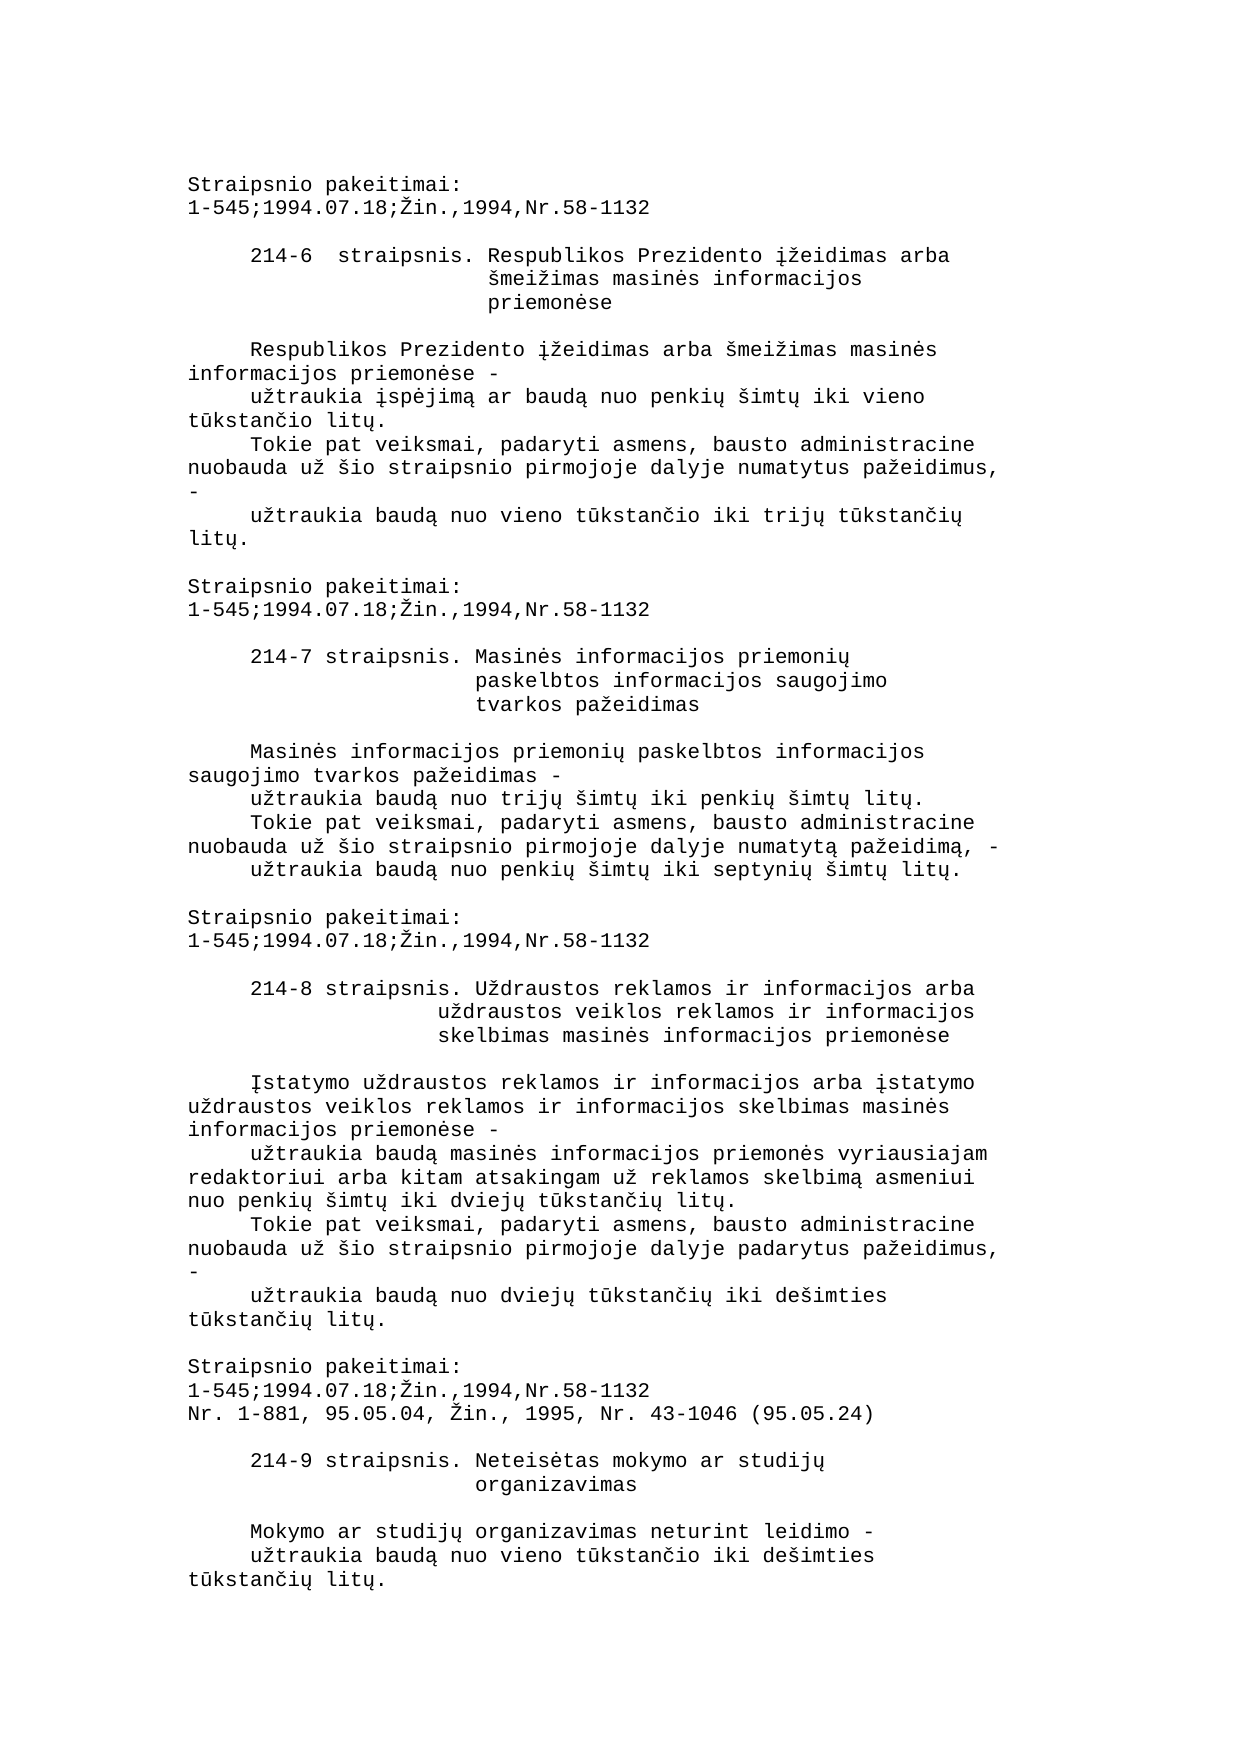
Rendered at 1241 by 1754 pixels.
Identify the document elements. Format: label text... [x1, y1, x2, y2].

text tvarkos pažeidimas [187, 694, 1053, 717]
text užtraukia baudą nuo penkių šimtų iki septynių šimtų litų. [187, 859, 1053, 883]
text užtraukia įspėjimą ar baudą nuo penkių šimtų iki vieno [187, 386, 1053, 410]
text 214-7 straipsnis. Masinės informacijos priemonių [187, 647, 1053, 670]
text 214-6 straipsnis. Respublikos Prezidento įžeidimas arba [187, 244, 1053, 268]
text tūkstančių litų. [187, 1569, 1053, 1592]
text užtraukia baudą nuo trijų šimtų iki penkių šimtų litų. [187, 788, 1053, 812]
text užtraukia baudą nuo dviejų tūkstančių iki dešimties [187, 1285, 1053, 1309]
text uždraustos veiklos reklamos ir informacijos [187, 1001, 1053, 1025]
text - [187, 1261, 1053, 1285]
text informacijos priemonėse - [187, 363, 1053, 386]
text šmeižimas masinės informacijos [187, 268, 1053, 292]
text Masinės informacijos priemonių paskelbtos informacijos [187, 741, 1053, 765]
text Tokie pat veiksmai, padaryti asmens, bausto administracine [187, 434, 1053, 457]
text priemonėse [187, 292, 1053, 316]
text skelbimas masinės informacijos priemonėse [187, 1025, 1053, 1048]
text 1-545;1994.07.18;Žin.,1994,Nr.58-1132 [187, 197, 1053, 221]
text informacijos priemonėse - [187, 1119, 1053, 1143]
text Nr. 1-881, 95.05.04, Žin., 1995, Nr. 43-1046 (95.05.24) [187, 1403, 1053, 1427]
text nuobauda už šio straipsnio pirmojoje dalyje numatytus pažeidimus, [187, 457, 1053, 481]
text - [187, 481, 1053, 505]
text 1-545;1994.07.18;Žin.,1994,Nr.58-1132 [187, 1379, 1053, 1403]
text Įstatymo uždraustos reklamos ir informacijos arba įstatymo [187, 1072, 1053, 1096]
text redaktoriui arba kitam atsakingam už reklamos skelbimą asmeniui [187, 1167, 1053, 1190]
text 214-9 straipsnis. Neteisėtas mokymo ar studijų [187, 1451, 1053, 1474]
text nuo penkių šimtų iki dviejų tūkstančių litų. [187, 1190, 1053, 1214]
text uždraustos veiklos reklamos ir informacijos skelbimas masinės [187, 1096, 1053, 1119]
text 1-545;1994.07.18;Žin.,1994,Nr.58-1132 [187, 599, 1053, 623]
text užtraukia baudą nuo vieno tūkstančio iki trijų tūkstančių [187, 505, 1053, 528]
text 1-545;1994.07.18;Žin.,1994,Nr.58-1132 [187, 930, 1053, 954]
text Tokie pat veiksmai, padaryti asmens, bausto administracine [187, 812, 1053, 836]
text litų. [187, 528, 1053, 552]
text Straipsnio pakeitimai: [187, 576, 1053, 599]
text tūkstančių litų. [187, 1309, 1053, 1332]
text nuobauda už šio straipsnio pirmojoje dalyje numatytą pažeidimą, - [187, 836, 1053, 859]
text Straipsnio pakeitimai: [187, 1356, 1053, 1379]
text Respublikos Prezidento įžeidimas arba šmeižimas masinės [187, 339, 1053, 363]
text tūkstančio litų. [187, 410, 1053, 434]
text Mokymo ar studijų organizavimas neturint leidimo - [187, 1521, 1053, 1545]
text Straipsnio pakeitimai: [187, 174, 1053, 197]
text 214-8 straipsnis. Uždraustos reklamos ir informacijos arba [187, 978, 1053, 1001]
text užtraukia baudą masinės informacijos priemonės vyriausiajam [187, 1143, 1053, 1167]
text užtraukia baudą nuo vieno tūkstančio iki dešimties [187, 1545, 1053, 1569]
text nuobauda už šio straipsnio pirmojoje dalyje padarytus pažeidimus, [187, 1238, 1053, 1261]
text Straipsnio pakeitimai: [187, 907, 1053, 930]
text paskelbtos informacijos saugojimo [187, 670, 1053, 694]
text Tokie pat veiksmai, padaryti asmens, bausto administracine [187, 1214, 1053, 1238]
text saugojimo tvarkos pažeidimas - [187, 765, 1053, 788]
text organizavimas [187, 1474, 1053, 1498]
